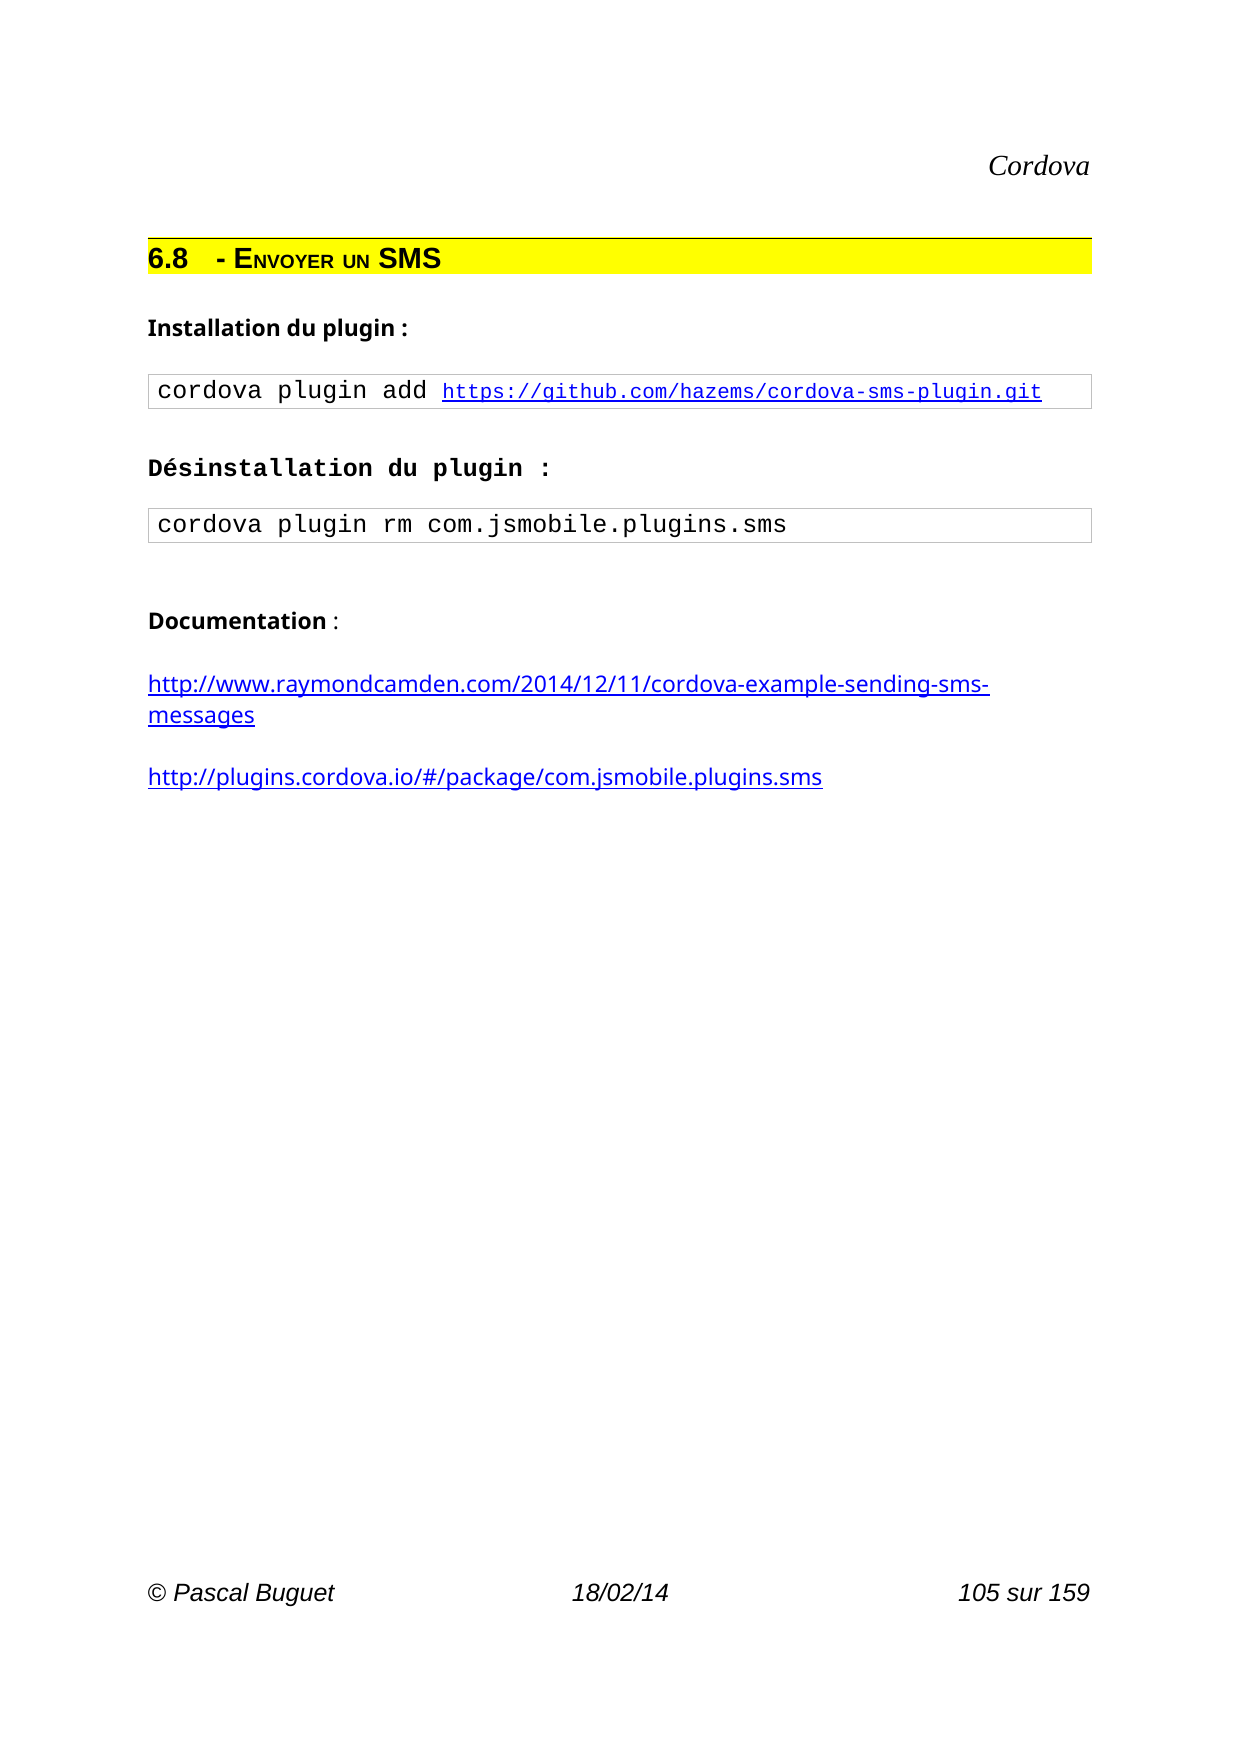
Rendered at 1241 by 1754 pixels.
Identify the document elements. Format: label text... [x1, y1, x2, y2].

text http://plugins.cordova.io/#/package/com.jsmobile.plugins.sms [148, 761, 1092, 793]
text Documentation : [148, 605, 1092, 636]
subtitle - Envoyer un SMS [148, 239, 1092, 274]
text http://www.raymondcamden.com/2014/12/11/cordova-example-sending-sms-messages [148, 668, 1092, 730]
text Installation du plugin : [148, 312, 1092, 343]
text cordova plugin rm com.jsmobile.plugins.sms [149, 509, 1091, 542]
text cordova plugin add https://github.com/hazems/cordova-sms-plugin.git [149, 375, 1091, 408]
text Désinstallation du plugin : [148, 456, 1092, 484]
